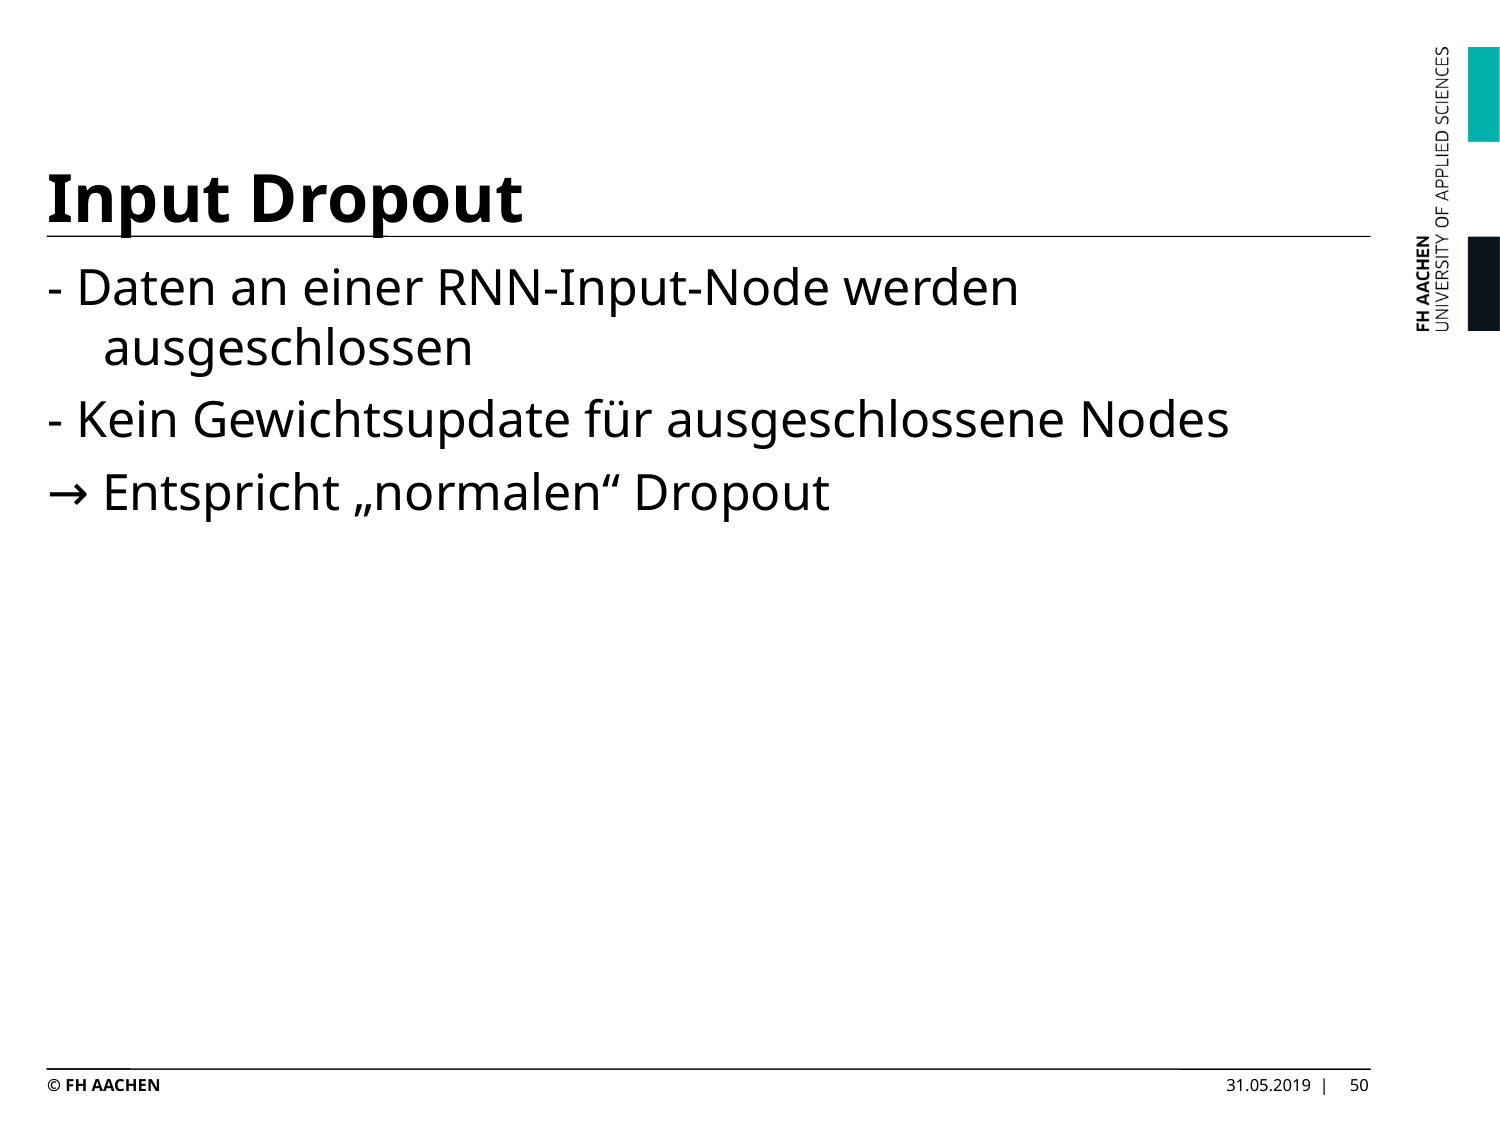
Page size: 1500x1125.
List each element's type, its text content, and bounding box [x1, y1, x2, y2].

picture [1404, 47, 1500, 331]
list - Daten an einer RNN-Input-Node werden ausgeschlossen - Kein Gewichtsupdate für ausgeschlossene Nodes → Entspricht „normalen“ Dropout [47, 255, 1371, 1047]
title Input Dropout [47, 153, 1371, 237]
